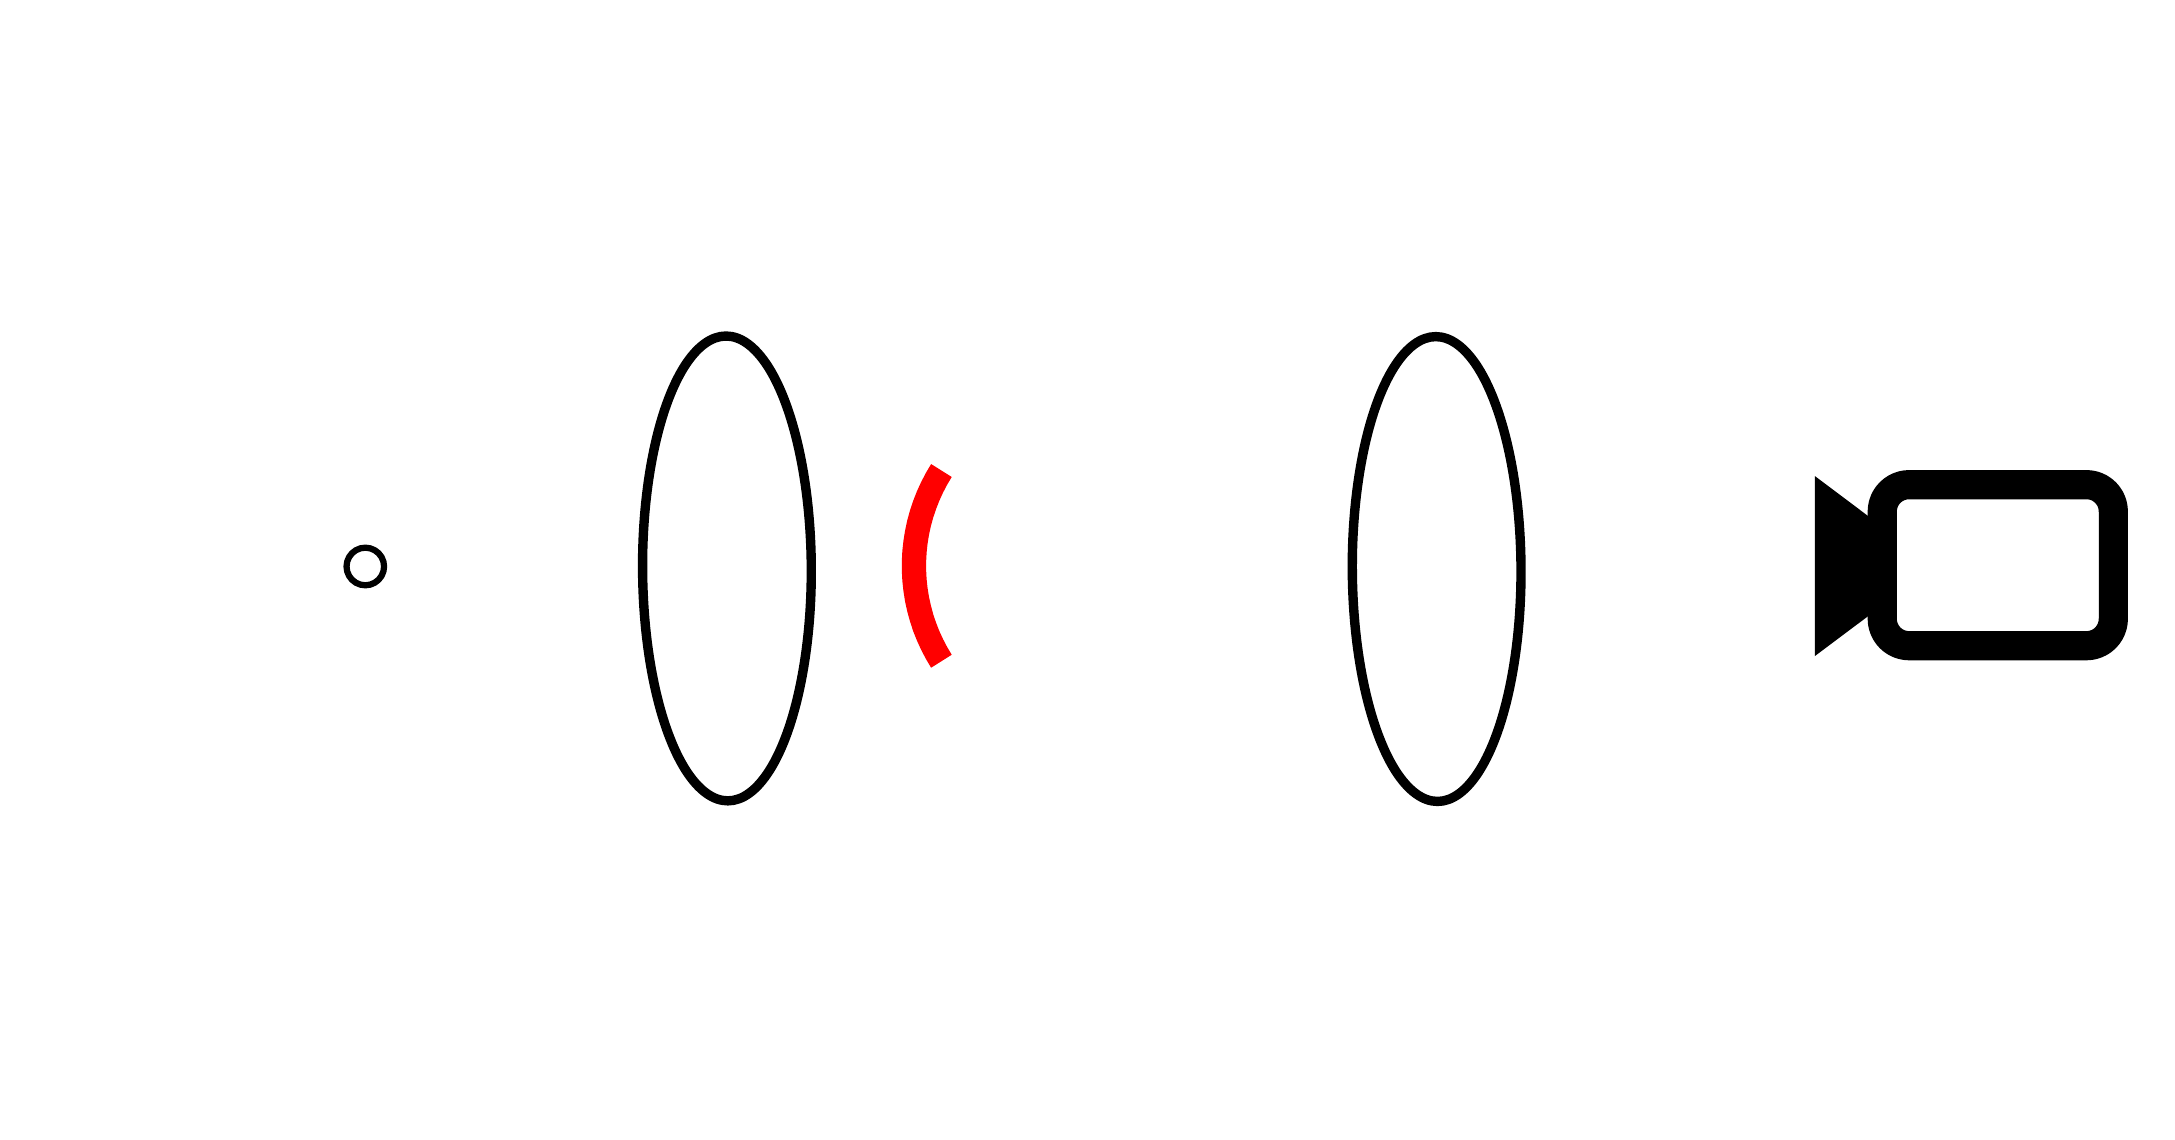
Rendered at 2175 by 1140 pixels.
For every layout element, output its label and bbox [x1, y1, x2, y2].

text_box [1882, 484, 2114, 646]
text_box [642, 0, 1747, 1140]
text_box [1814, 476, 1875, 657]
